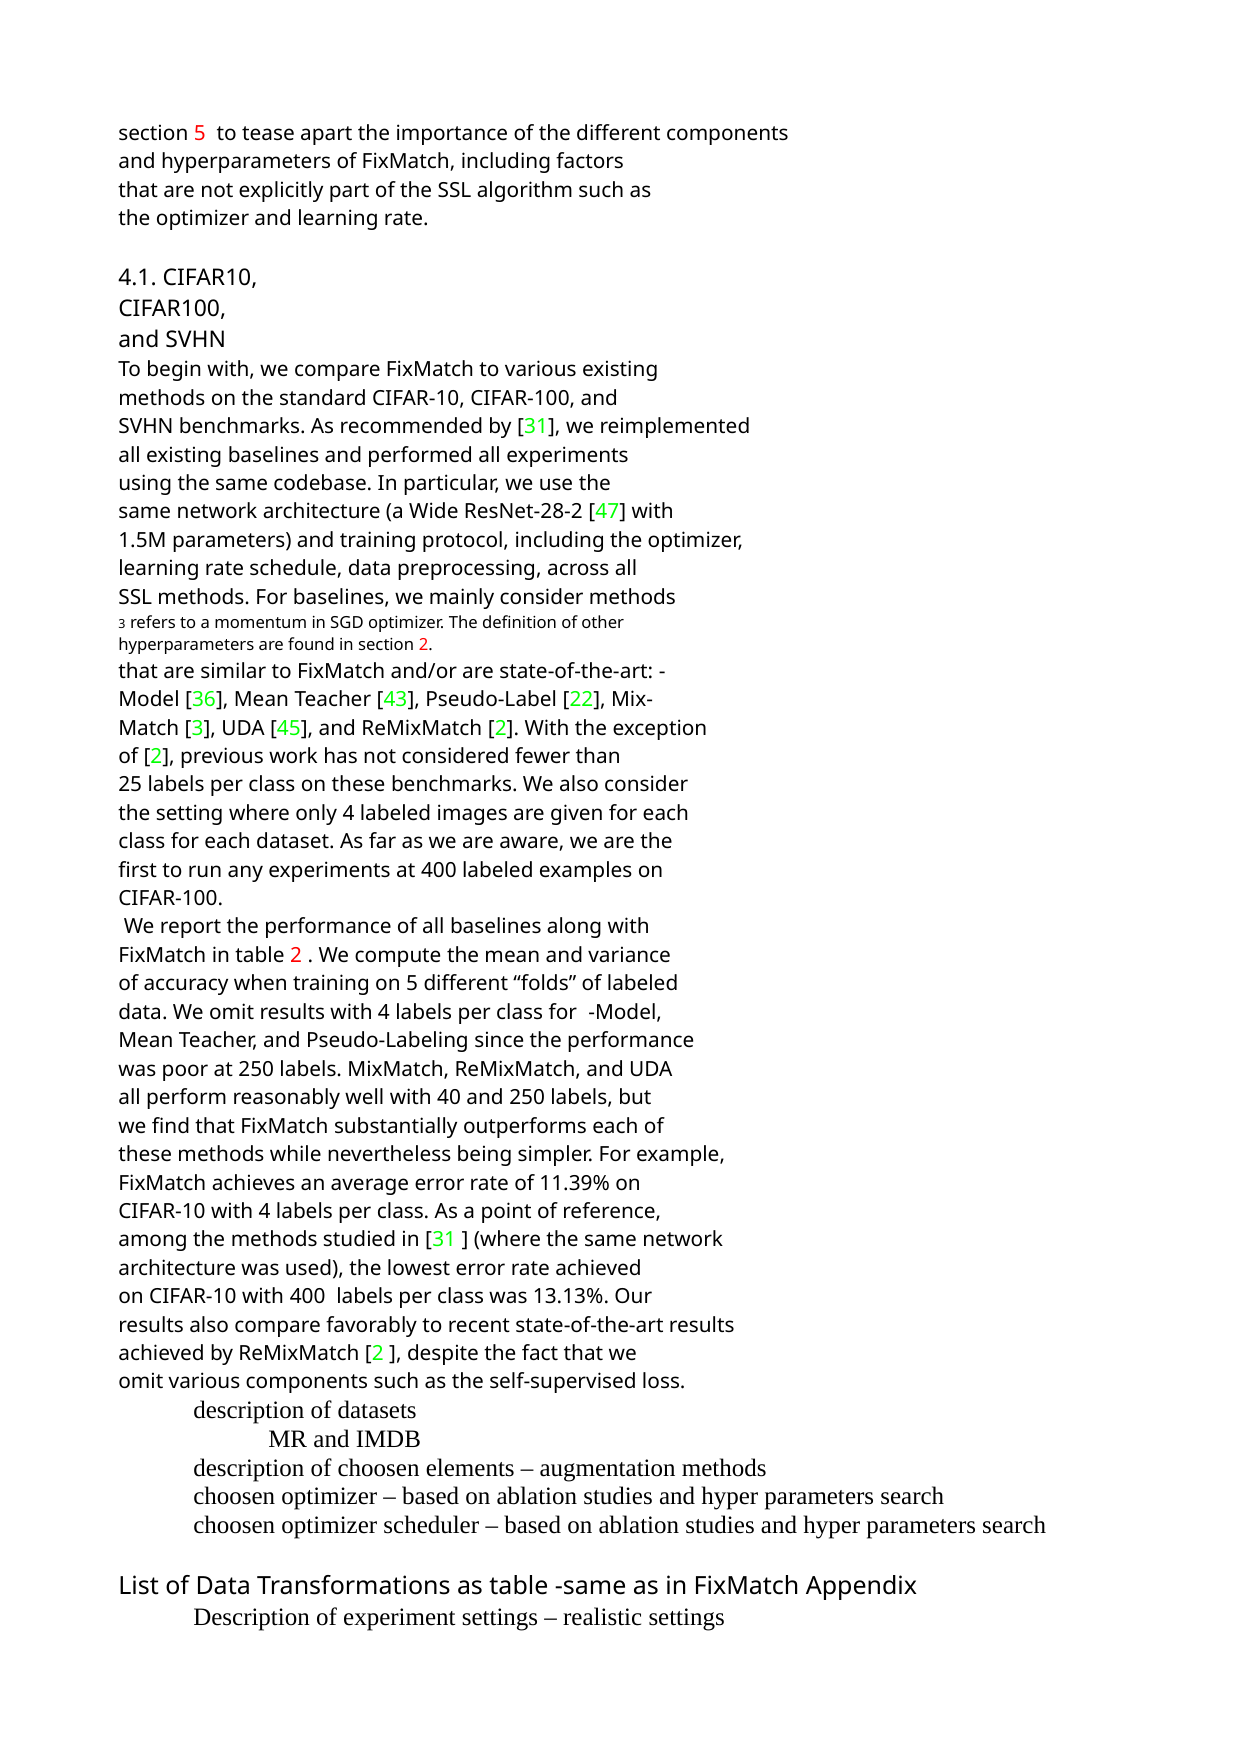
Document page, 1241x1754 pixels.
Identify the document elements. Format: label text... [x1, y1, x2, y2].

text was poor at 250 labels. MixMatch, ReMixMatch, and UDA [118, 1054, 1122, 1082]
text FixMatch achieves an average error rate of 11.39% on [118, 1168, 1122, 1196]
text Model [36], Mean Teacher [43], Pseudo-Label [22], Mix- [118, 684, 1122, 713]
text results also compare favorably to recent state-of-the-art results [118, 1310, 1122, 1338]
text FixMatch in table 2 . We compute the mean and variance [118, 940, 1122, 968]
text same network architecture (a Wide ResNet-28-2 [47] with [118, 497, 1122, 525]
text choosen optimizer scheduler – based on ablation studies and hyper parameters search [118, 1510, 1122, 1539]
text SVHN benchmarks. As recommended by [31], we reimplemented [118, 411, 1122, 440]
text section 5 to tease apart the importance of the different components [118, 118, 1122, 147]
text 25 labels per class on these benchmarks. We also consider [118, 769, 1122, 798]
text and hyperparameters of FixMatch, including factors [118, 147, 1122, 175]
text that are not explicitly part of the SSL algorithm such as [118, 175, 1122, 203]
text data. We omit results with 4 labels per class for -Model, [118, 997, 1122, 1025]
text Mean Teacher, and Pseudo-Labeling since the performance [118, 1025, 1122, 1054]
text all perform reasonably well with 40 and 250 labels, but [118, 1082, 1122, 1111]
text SSL methods. For baselines, we mainly consider methods [118, 582, 1122, 610]
text on CIFAR-10 with 400 labels per class was 13.13%. Our [118, 1281, 1122, 1310]
text CIFAR-10 with 4 labels per class. As a point of reference, [118, 1196, 1122, 1224]
text the optimizer and learning rate. [118, 203, 1122, 232]
text 3 refers to a momentum in SGD optimizer. The definition of other [118, 610, 1122, 633]
text We report the performance of all baselines along with [118, 912, 1122, 940]
text To begin with, we compare FixMatch to various existing [118, 354, 1122, 383]
text learning rate schedule, data preprocessing, across all [118, 553, 1122, 582]
text choosen optimizer – based on ablation studies and hyper parameters search [118, 1481, 1122, 1510]
text List of Data Transformations as table -same as in FixMatch Appendix [118, 1568, 1122, 1602]
text hyperparameters are found in section 2. [118, 633, 1122, 656]
text 4.1. CIFAR10, [118, 261, 1122, 292]
text methods on the standard CIFAR-10, CIFAR-100, and [118, 383, 1122, 411]
text of accuracy when training on 5 different “folds” of labeled [118, 968, 1122, 997]
text and SVHN [118, 323, 1122, 354]
text CIFAR-100. [118, 883, 1122, 912]
text of [2], previous work has not considered fewer than [118, 741, 1122, 769]
text description of choosen elements – augmentation methods [118, 1453, 1122, 1481]
text the setting where only 4 labeled images are given for each [118, 798, 1122, 826]
text that are similar to FixMatch and/or are state-of-the-art: - [118, 656, 1122, 684]
text MR and IMDB [118, 1424, 1122, 1453]
text we find that FixMatch substantially outperforms each of [118, 1111, 1122, 1139]
text description of datasets [118, 1395, 1122, 1424]
text among the methods studied in [31 ] (where the same network [118, 1224, 1122, 1253]
text class for each dataset. As far as we are aware, we are the [118, 826, 1122, 855]
text CIFAR100, [118, 292, 1122, 323]
text omit various components such as the self-supervised loss. [118, 1367, 1122, 1395]
text Match [3], UDA [45], and ReMixMatch [2]. With the exception [118, 713, 1122, 741]
text architecture was used), the lowest error rate achieved [118, 1253, 1122, 1281]
text these methods while nevertheless being simpler. For example, [118, 1139, 1122, 1168]
text Description of experiment settings – realistic settings [118, 1602, 1122, 1630]
text using the same codebase. In particular, we use the [118, 468, 1122, 497]
text all existing baselines and performed all experiments [118, 440, 1122, 468]
text achieved by ReMixMatch [2 ], despite the fact that we [118, 1338, 1122, 1367]
text 1.5M parameters) and training protocol, including the optimizer, [118, 525, 1122, 553]
text first to run any experiments at 400 labeled examples on [118, 855, 1122, 883]
